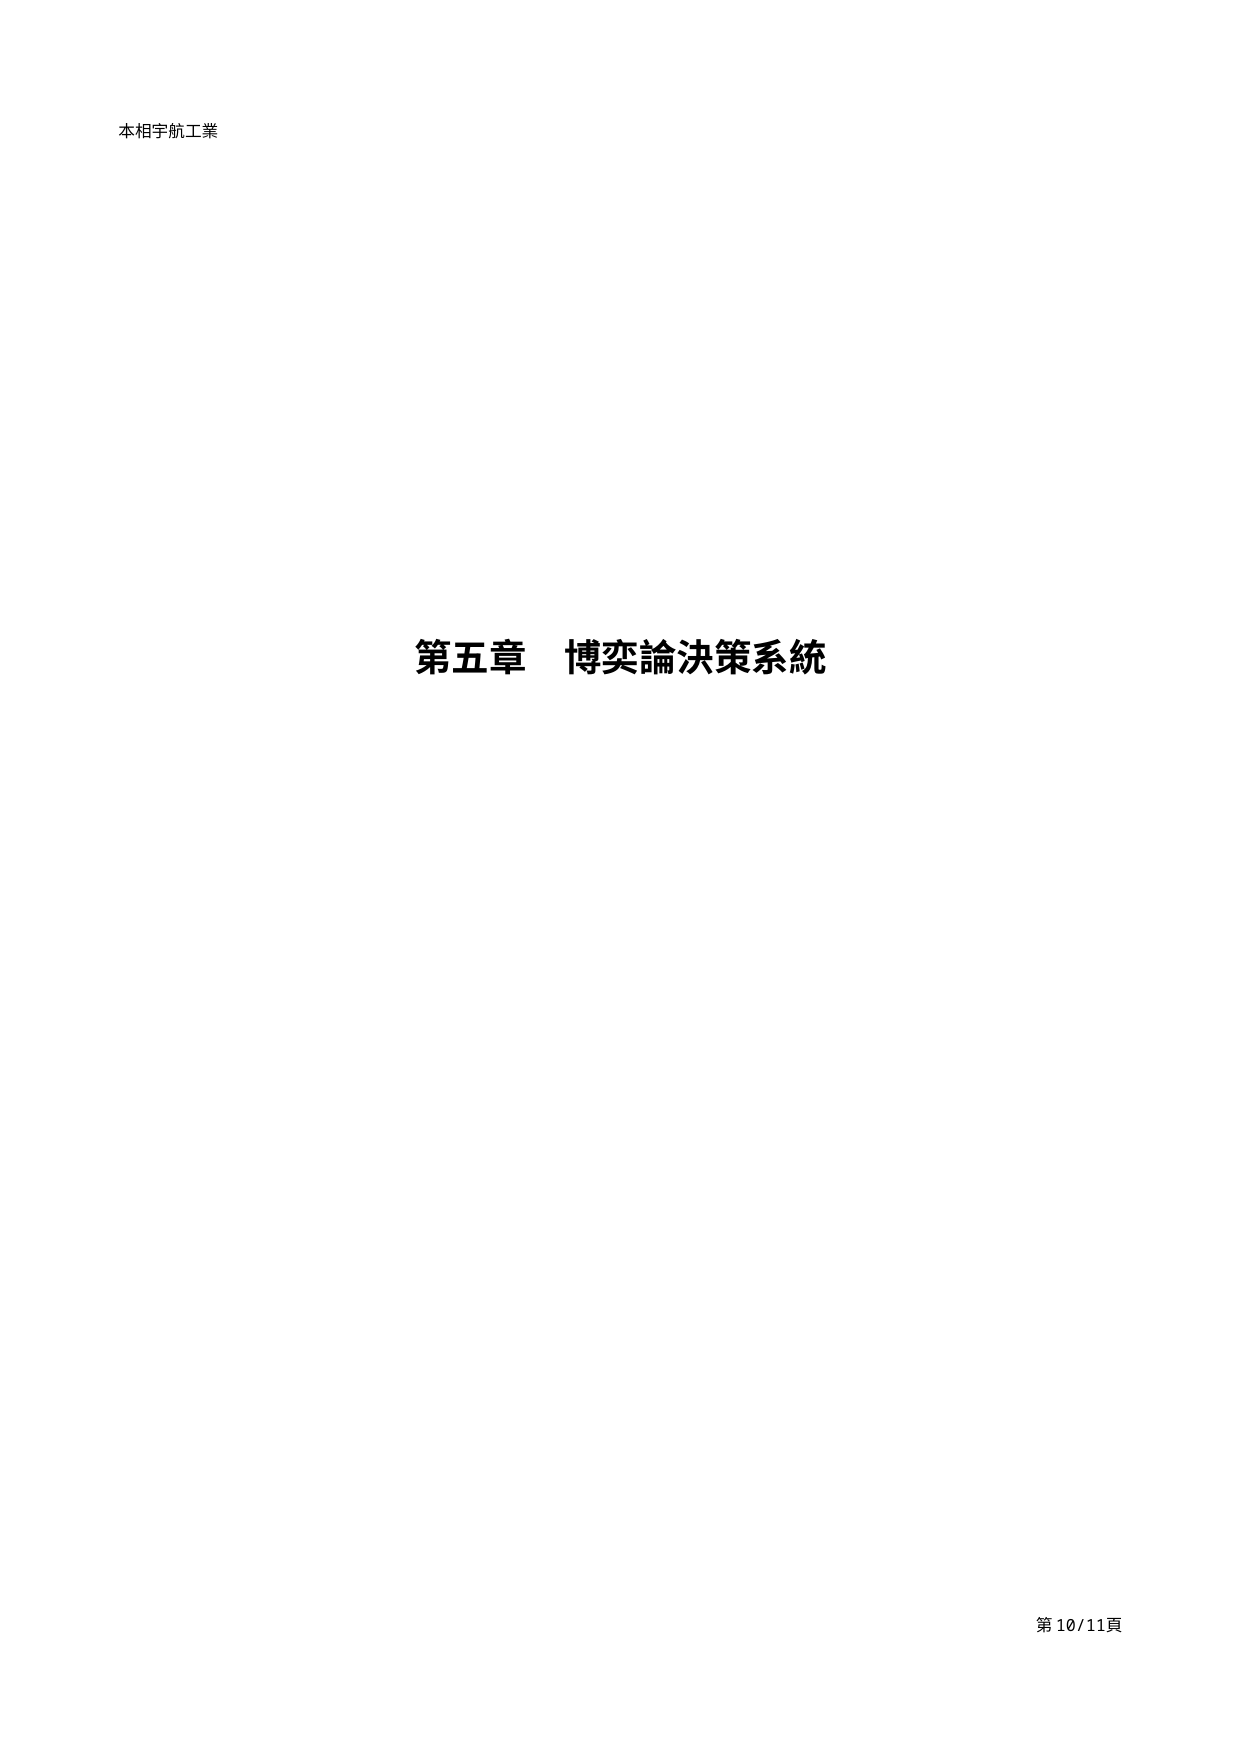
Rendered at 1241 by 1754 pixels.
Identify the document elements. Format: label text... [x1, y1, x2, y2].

subtitle 第五章 博奕論決策系統 [118, 628, 1122, 682]
